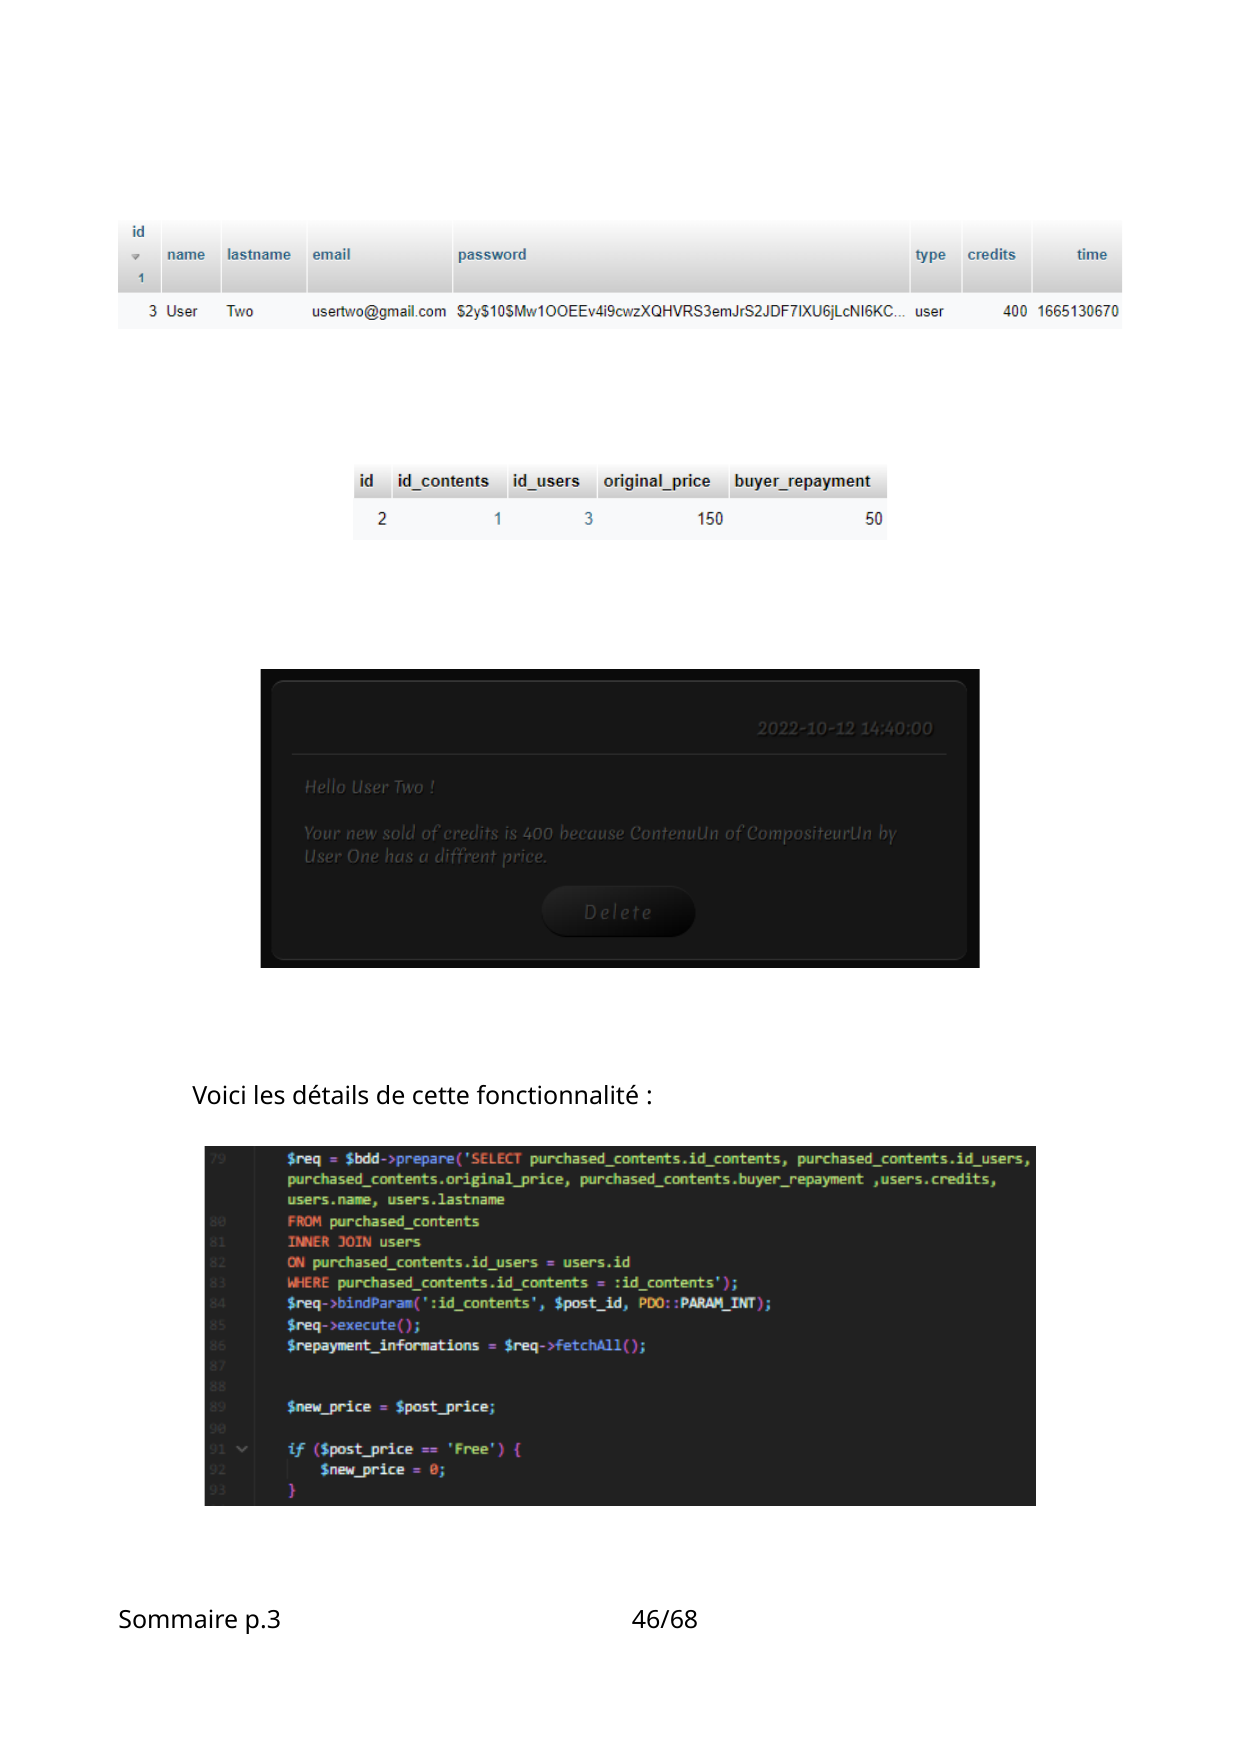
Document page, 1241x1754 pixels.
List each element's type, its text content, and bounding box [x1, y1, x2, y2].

text Voici les détails de cette fonctionnalité : [118, 1078, 1122, 1112]
picture [118, 220, 1123, 329]
picture [353, 464, 888, 540]
picture [260, 669, 980, 968]
picture [204, 1146, 1036, 1506]
